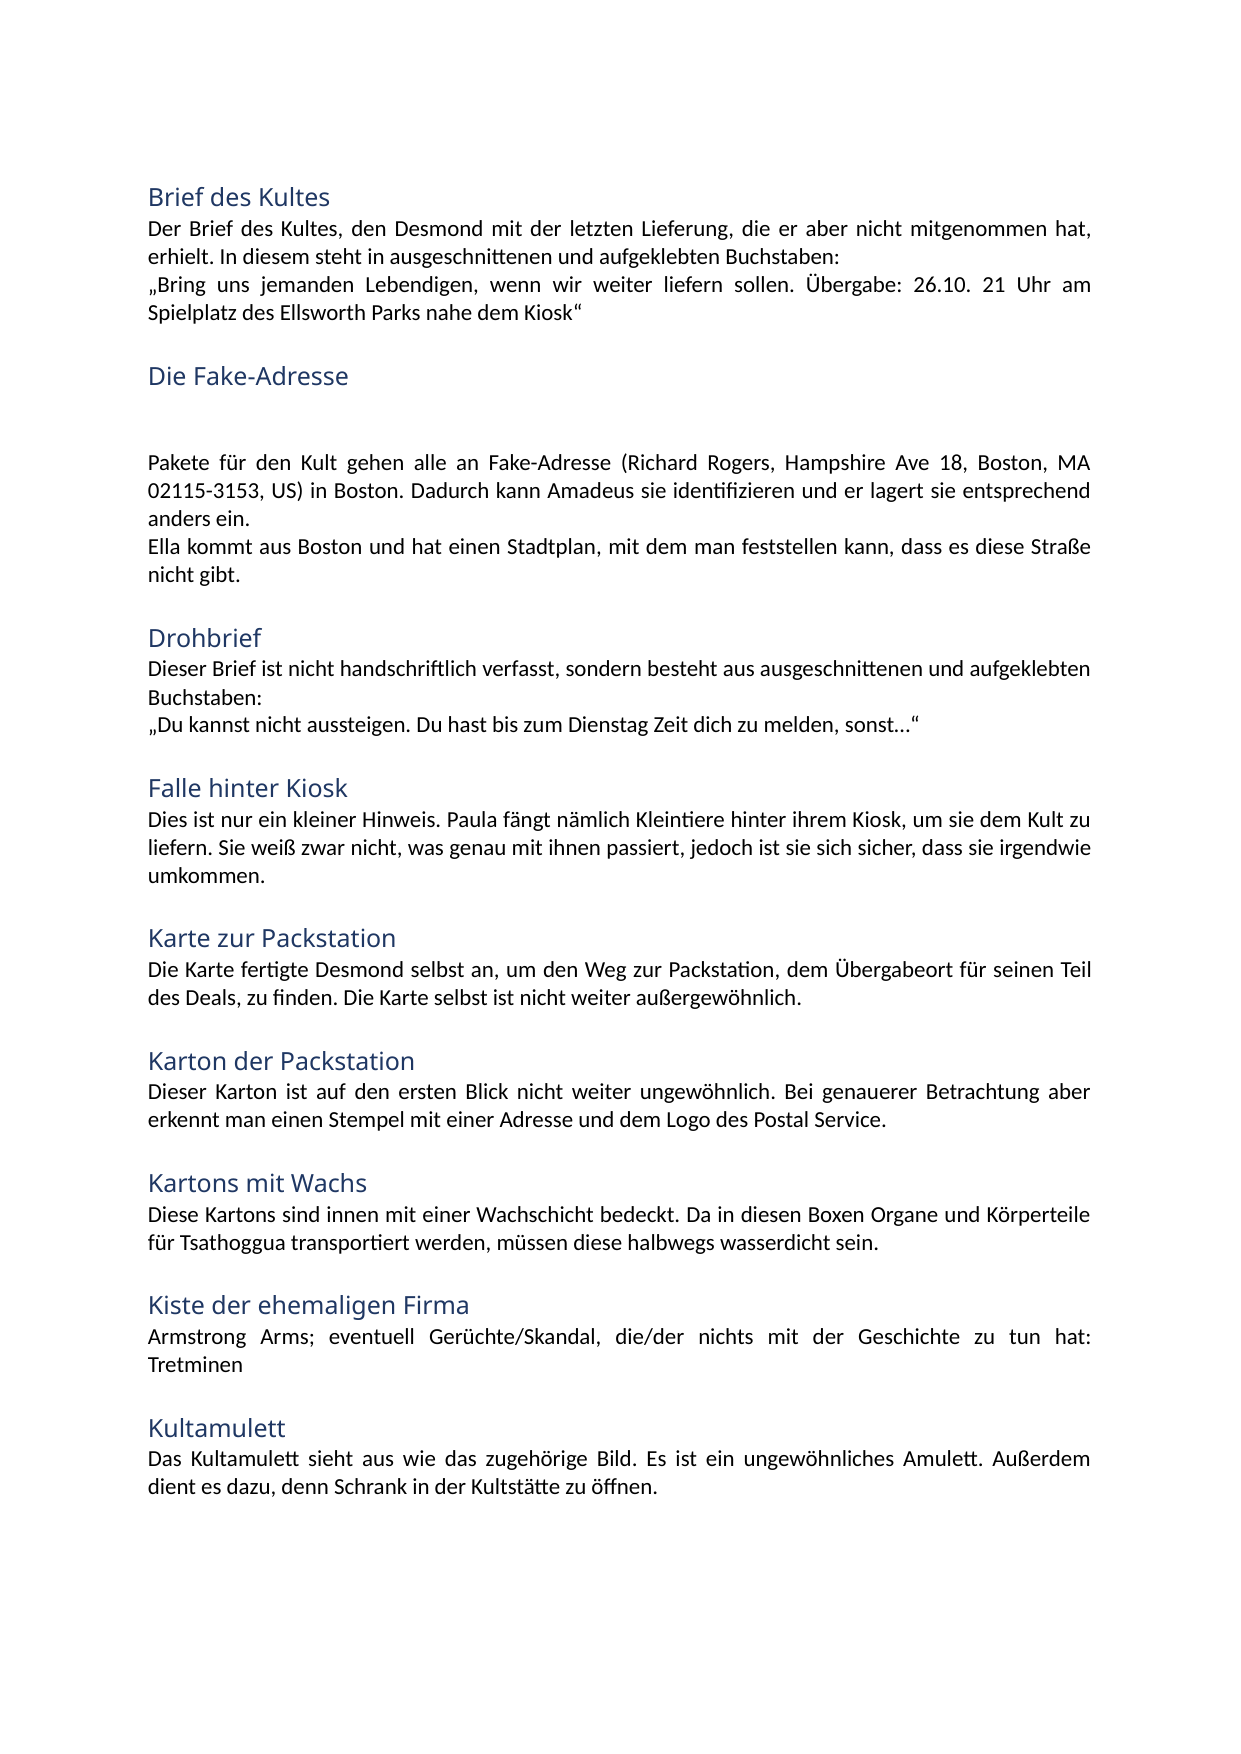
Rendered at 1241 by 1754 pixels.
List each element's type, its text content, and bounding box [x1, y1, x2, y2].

text Dieser Brief ist nicht handschriftlich verfasst, sondern besteht aus ausgeschnittenen und aufgeklebten Buchstaben: [148, 654, 1093, 711]
text Diese Kartons sind innen mit einer Wachschicht bedeckt. Da in diesen Boxen Organe und Körperteile für Tsathoggua transportiert werden, müssen diese halbwegs wasserdicht sein. [148, 1200, 1093, 1256]
text Armstrong Arms; eventuell Gerüchte/Skandal, die/der nichts mit der Geschichte zu tun hat: Tretminen [148, 1322, 1093, 1378]
subtitle Falle hinter Kiosk [148, 771, 1093, 805]
text Der Brief des Kultes, den Desmond mit der letzten Lieferung, die er aber nicht mitgenommen hat, erhielt. In diesem steht in ausgeschnittenen und aufgeklebten Buchstaben: [148, 214, 1093, 270]
subtitle Die Fake-Adresse [148, 358, 1093, 392]
text Dies ist nur ein kleiner Hinweis. Paula fängt nämlich Kleintiere hinter ihrem Kiosk, um sie dem Kult zu liefern. Sie weiß zwar nicht, was genau mit ihnen passiert, jedoch ist sie sich sicher, dass sie irgendwie umkommen. [148, 805, 1093, 889]
subtitle Drohbrief [148, 621, 1093, 654]
text Pakete für den Kult gehen alle an Fake-Adresse (Richard Rogers, Hampshire Ave 18, Boston, MA 02115-3153, US) in Boston. Dadurch kann Amadeus sie identifizieren und er lagert sie entsprechend anders ein. [148, 448, 1093, 532]
text „Du kannst nicht aussteigen. Du hast bis zum Dienstag Zeit dich zu melden, sonst…“ [148, 711, 1093, 739]
subtitle Kultamulett [148, 1410, 1093, 1444]
subtitle Karte zur Packstation [148, 921, 1093, 955]
text Die Karte fertigte Desmond selbst an, um den Weg zur Packstation, dem Übergabeort für seinen Teil des Deals, zu finden. Die Karte selbst ist nicht weiter außergewöhnlich. [148, 955, 1093, 1011]
subtitle Karton der Packstation [148, 1043, 1093, 1077]
subtitle Kartons mit Wachs [148, 1166, 1093, 1200]
text „Bring uns jemanden Lebendigen, wenn wir weiter liefern sollen. Übergabe: 26.10. 21 Uhr am Spielplatz des Ellsworth Parks nahe dem Kiosk“ [148, 270, 1093, 326]
subtitle Kiste der ehemaligen Firma [148, 1288, 1093, 1322]
text Das Kultamulett sieht aus wie das zugehörige Bild. Es ist ein ungewöhnliches Amulett. Außerdem dient es dazu, denn Schrank in der Kultstätte zu öffnen. [148, 1444, 1093, 1500]
text Ella kommt aus Boston und hat einen Stadtplan, mit dem man feststellen kann, dass es diese Straße nicht gibt. [148, 532, 1093, 588]
subtitle Brief des Kultes [148, 180, 1093, 214]
text Dieser Karton ist auf den ersten Blick nicht weiter ungewöhnlich. Bei genauerer Betrachtung aber erkennt man einen Stempel mit einer Adresse und dem Logo des Postal Service. [148, 1077, 1093, 1133]
